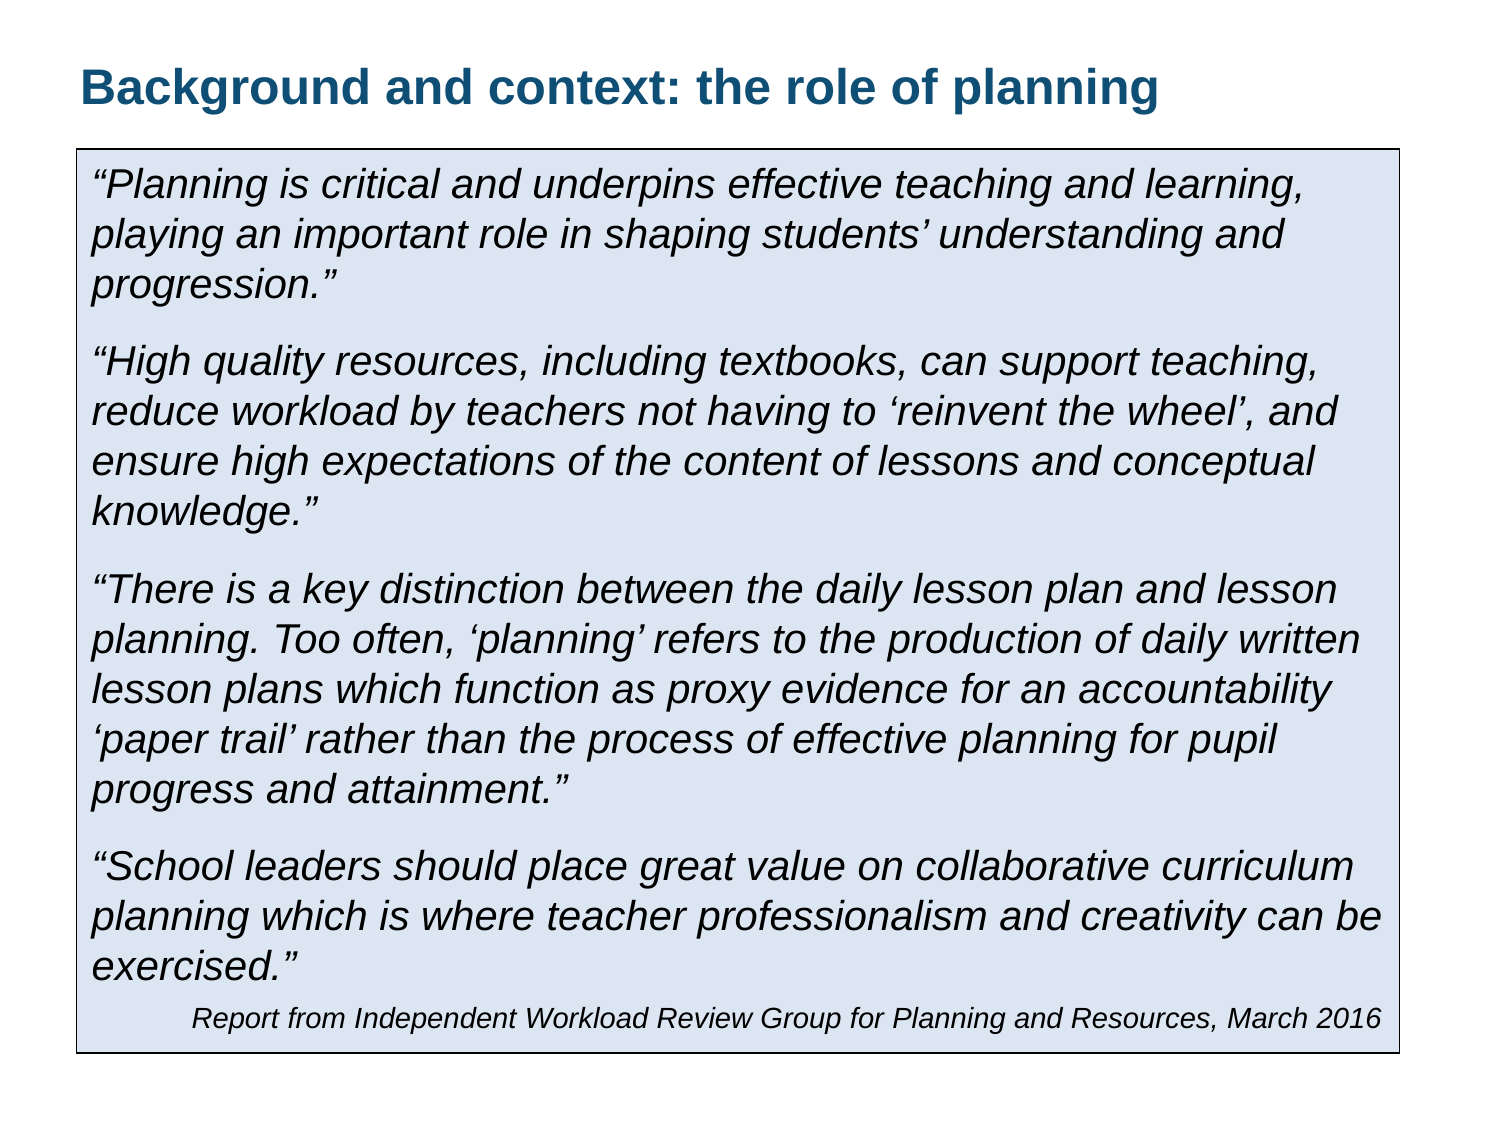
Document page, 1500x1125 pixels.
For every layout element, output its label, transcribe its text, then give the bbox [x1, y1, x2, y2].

title Background and context: the role of planning [64, 30, 1376, 138]
text_box “Planning is critical and underpins effective teaching and learning, playing an important role in shaping students’ understanding and progression.” “High quality resources, including textbooks, can support teaching, reduce workload by teachers not having to ‘reinvent the wheel’, and ensure high expectations of the content of lessons and conceptual knowledge.” “There is a key distinction between the daily lesson plan and lesson planning. Too often, ‘planning’ refers to the production of daily written lesson plans which function as proxy evidence for an accountability ‘paper trail’ rather than the process of effective planning for pupil progress and attainment.” “School leaders should place great value on collaborative curriculum planning which is where teacher professionalism and creativity can be exercised.” Report from Independent Workload Review Group for Planning and Resources, March 2016 [76, 149, 1400, 1053]
